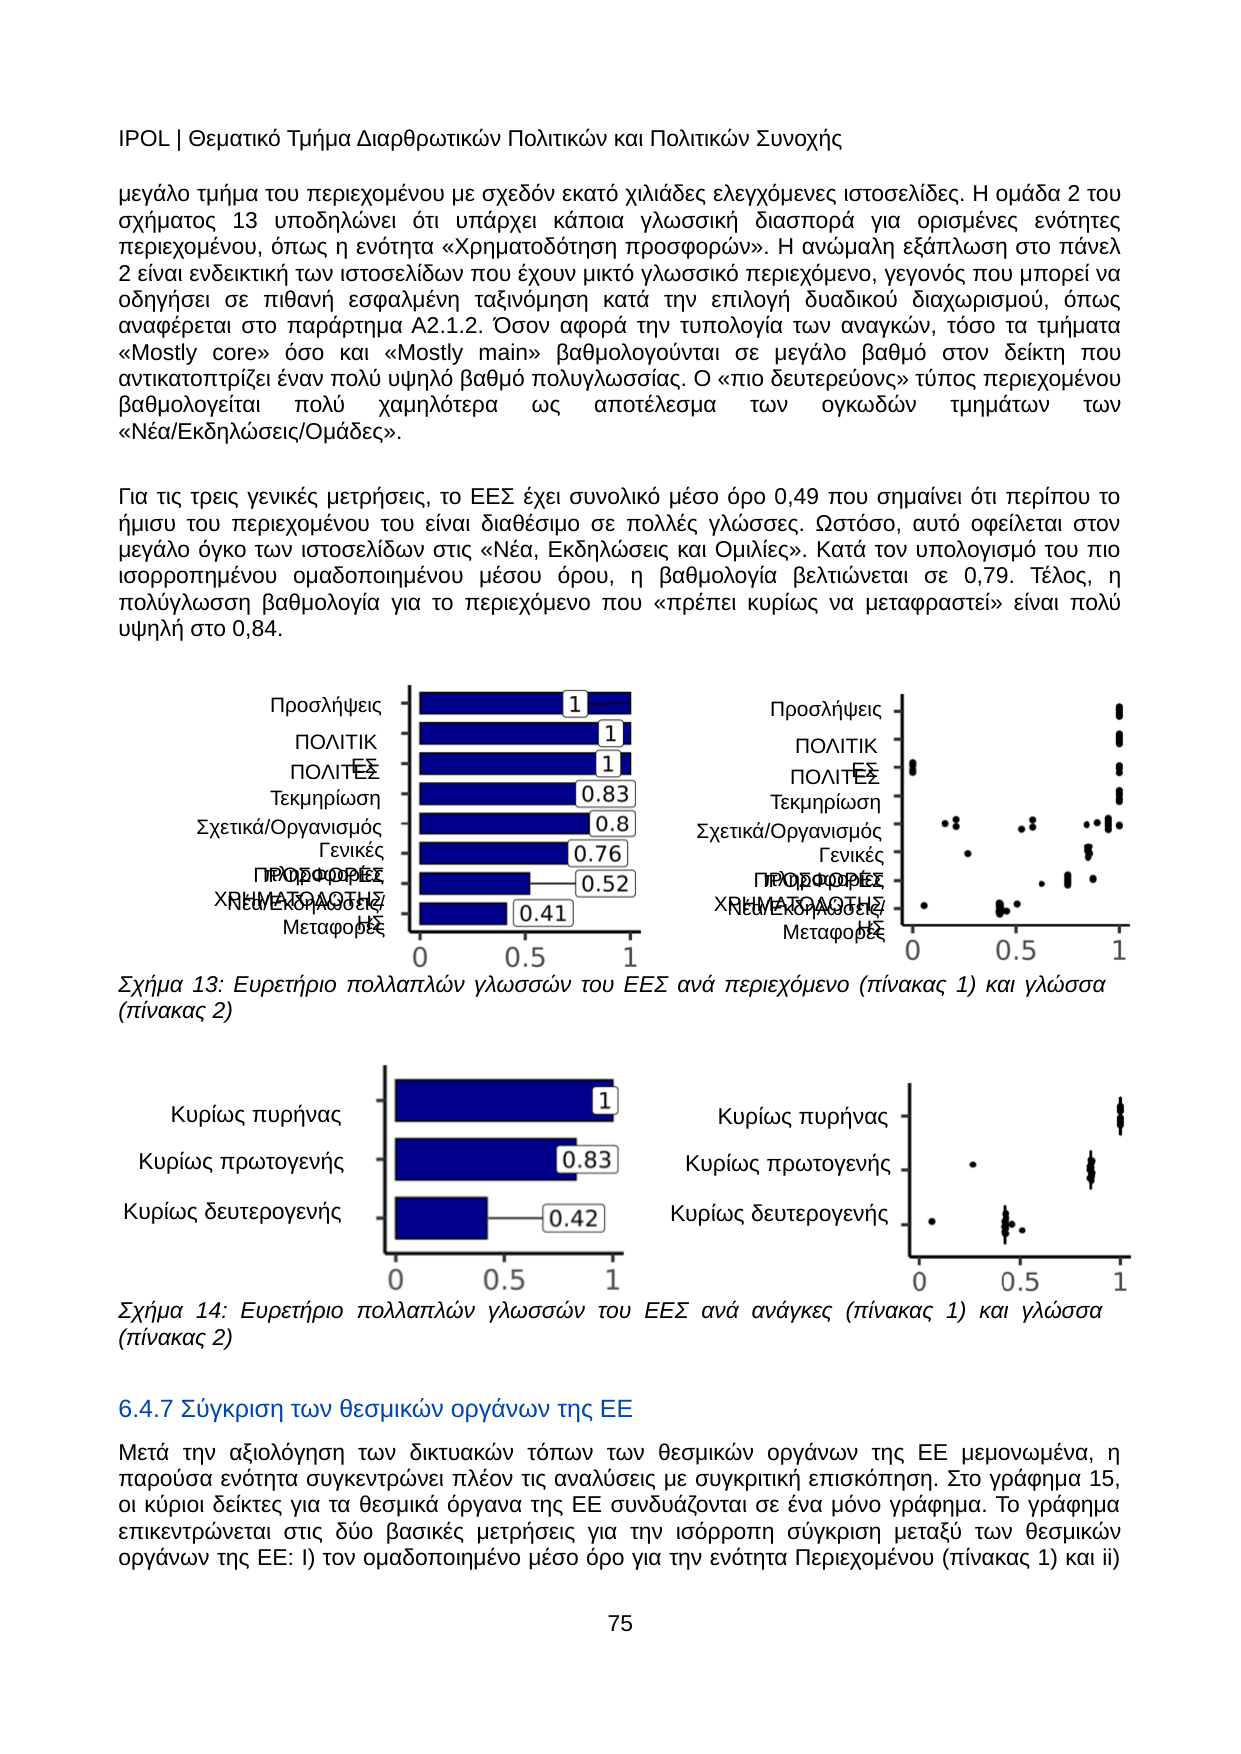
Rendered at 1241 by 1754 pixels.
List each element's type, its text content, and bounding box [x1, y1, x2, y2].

text μεγάλο τμήμα του περιεχομένου με σχεδόν εκατό χιλιάδες ελεγχόμενες ιστοσελίδες. Η ομάδα 2 του σχήματος 13 υποδηλώνει ότι υπάρχει κάποια γλωσσική διασπορά για ορισμένες ενότητες περιεχομένου, όπως η ενότητα «Χρηματοδότηση προσφορών». Η ανώμαλη εξάπλωση στο πάνελ 2 είναι ενδεικτική των ιστοσελίδων που έχουν μικτό γλωσσικό περιεχόμενο, γεγονός που μπορεί να οδηγήσει σε πιθανή εσφαλμένη ταξινόμηση κατά την επιλογή δυαδικού διαχωρισμού, όπως αναφέρεται στο παράρτημα Α2.1.2. Όσον αφορά την τυπολογία των αναγκών, τόσο τα τμήματα «Mostly core» όσο και «Mostly main» βαθμολογούνται σε μεγάλο βαθμό στον δείκτη που αντικατοπτρίζει έναν πολύ υψηλό βαθμό πολυγλωσσίας. Ο «πιο δευτερεύονς» τύπος περιεχομένου βαθμολογείται πολύ χαμηλότερα ως αποτέλεσμα των ογκωδών τμημάτων των «Νέα/Εκδηλώσεις/Ομάδες». [118, 180, 1122, 444]
subtitle 6.4.7 Σύγκριση των θεσμικών οργάνων της ΕΕ [118, 1394, 1122, 1423]
text Σχήμα 13: Ευρετήριο πολλαπλών γλωσσών του ΕΕΣ ανά περιεχόμενο (πίνακας 1) και γλώσσα (πίνακας 2) [118, 971, 1106, 1024]
text Σχήμα 14: Ευρετήριο πολλαπλών γλωσσών του ΕΕΣ ανά ανάγκες (πίνακας 1) και γλώσσα (πίνακας 2) [118, 1298, 1103, 1350]
text Για τις τρεις γενικές μετρήσεις, το ΕΕΣ έχει συνολικό μέσο όρο 0,49 που σημαίνει ότι περίπου το ήμισυ του περιεχομένου του είναι διαθέσιμο σε πολλές γλώσσες. Ωστόσο, αυτό οφείλεται στον μεγάλο όγκο των ιστοσελίδων στις «Νέα, Εκδηλώσεις και Ομιλίες». Κατά τον υπολογισμό του πιο ισορροπημένου ομαδοποιημένου μέσου όρου, η βαθμολογία βελτιώνεται σε 0,79. Τέλος, η πολύγλωσση βαθμολογία για το περιεχόμενο που «πρέπει κυρίως να μεταφραστεί» είναι πολύ υψηλή στο 0,84. [118, 483, 1122, 641]
picture [893, 686, 1137, 964]
picture [395, 677, 643, 971]
picture [373, 1059, 631, 1295]
picture [896, 1078, 1133, 1298]
text Μετά την αξιολόγηση των δικτυακών τόπων των θεσμικών οργάνων της ΕΕ μεμονωμένα, η παρούσα ενότητα συγκεντρώνει πλέον τις αναλύσεις με συγκριτική επισκόπηση. Στο γράφημα 15, οι κύριοι δείκτες για τα θεσμικά όργανα της ΕΕ συνδυάζονται σε ένα μόνο γράφημα. Το γράφημα επικεντρώνεται στις δύο βασικές μετρήσεις για την ισόρροπη σύγκριση μεταξύ των θεσμικών οργάνων της ΕΕ: I) τον ομαδοποιημένο μέσο όρο για την ενότητα Περιεχομένου (πίνακας 1) και ii) [118, 1439, 1122, 1571]
